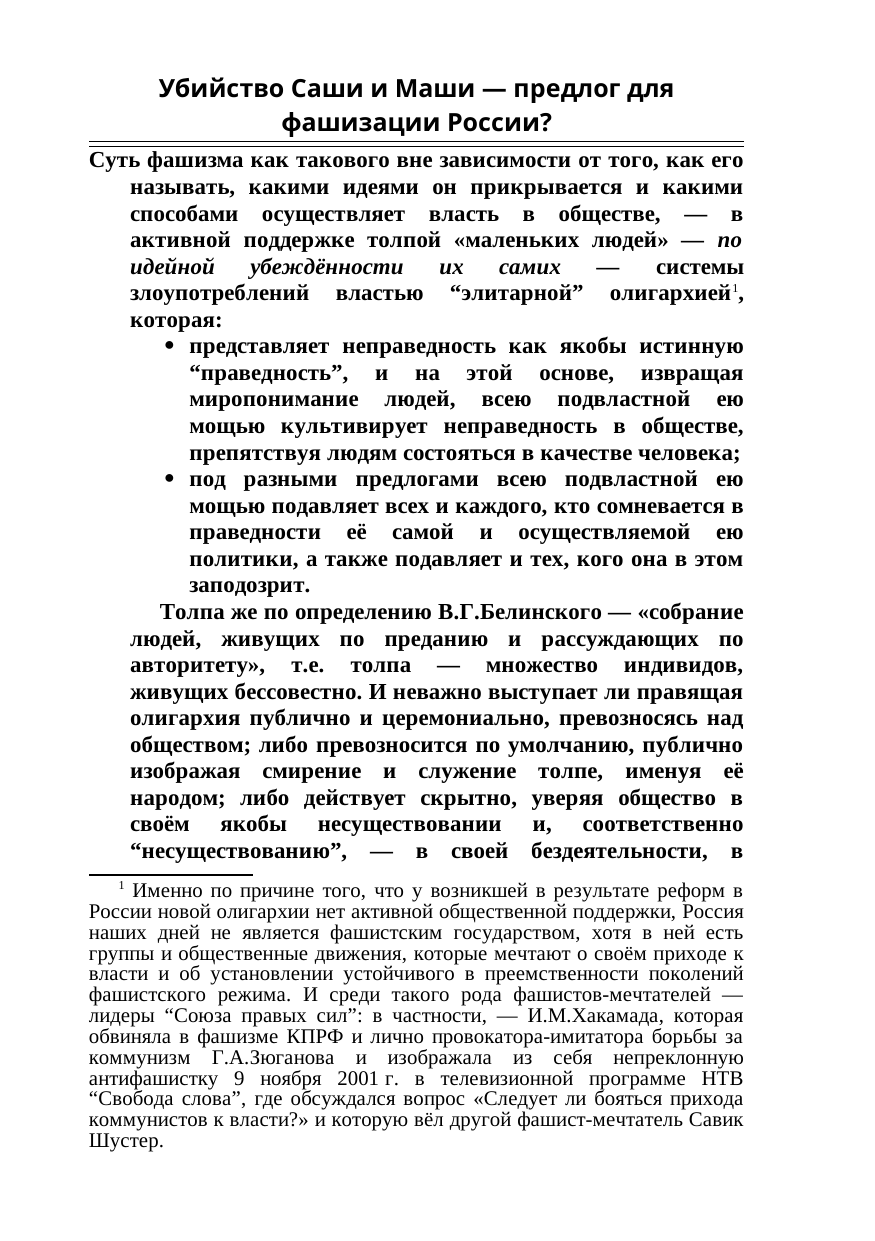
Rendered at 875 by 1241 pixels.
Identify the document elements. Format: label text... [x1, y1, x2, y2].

list под разными предлогами всею подвластной ею мощью подавляет всех и каждого, кто сомневается в праведности её самой и осуществляемой ею политики, а также подавляет и тех, кого она в этом заподозрит. [165, 465, 744, 598]
list представляет неправедность как якобы истинную “праведность”, и на этой основе, извращая миропонимание людей, всею подвластной ею мощью культивирует неправедность в обществе, препятствуя людям состояться в качестве человека; [165, 332, 744, 465]
text Суть фашизма как такового вне зависимости от того, как его называть, какими идеями он прикрывается и какими способами осуществляет власть в обществе, — в активной поддержке толпой «маленьких людей» — по идейной убеждённости их самих — системы злоупотреблений властью “элитарной” олигархией, которая: [89, 147, 744, 332]
text Именно по причине того, что у возникшей в результате реформ в России новой олигархии нет активной общественной поддержки, Россия наших дней не является фашистским государством, хотя в ней есть группы и общественные движения, которые мечтают о своём приходе к власти и об установлении устойчивого в преемственности поколений фашистского режима. И среди такого рода фашистов-мечтателей — лидеры “Союза правых сил”: в частности, — И.М.Хакамада, которая обвиняла в фашизме КПРФ и лично провокатора-имитатора борьбы за коммунизм Г.А.Зюганова и изображала из себя непреклонную антифашистку 9 ноября 2001 г. в телевизионной программе НТВ “Свобода слова”, где обсуждался вопрос «Следует ли бояться прихода коммунистов к власти?» и которую вёл другой фашист-мечтатель Савик Шустер. [89, 881, 744, 1152]
text Толпа же по определению В.Г.Белинского — «собрание людей, живущих по преданию и рассуждающих по авторитету», т.е. толпа — множество индивидов, живущих бессовестно. И неважно выступает ли правящая олигархия публично и церемониально, превозносясь над обществом; либо превозносится по умолчанию, публично изображая смирение и служение толпе, именуя её народом; либо действует скрытно, уверяя общество в своём якобы несуществовании и, соответственно “несуществованию”, — в своей бездеятельности, в [130, 598, 744, 863]
